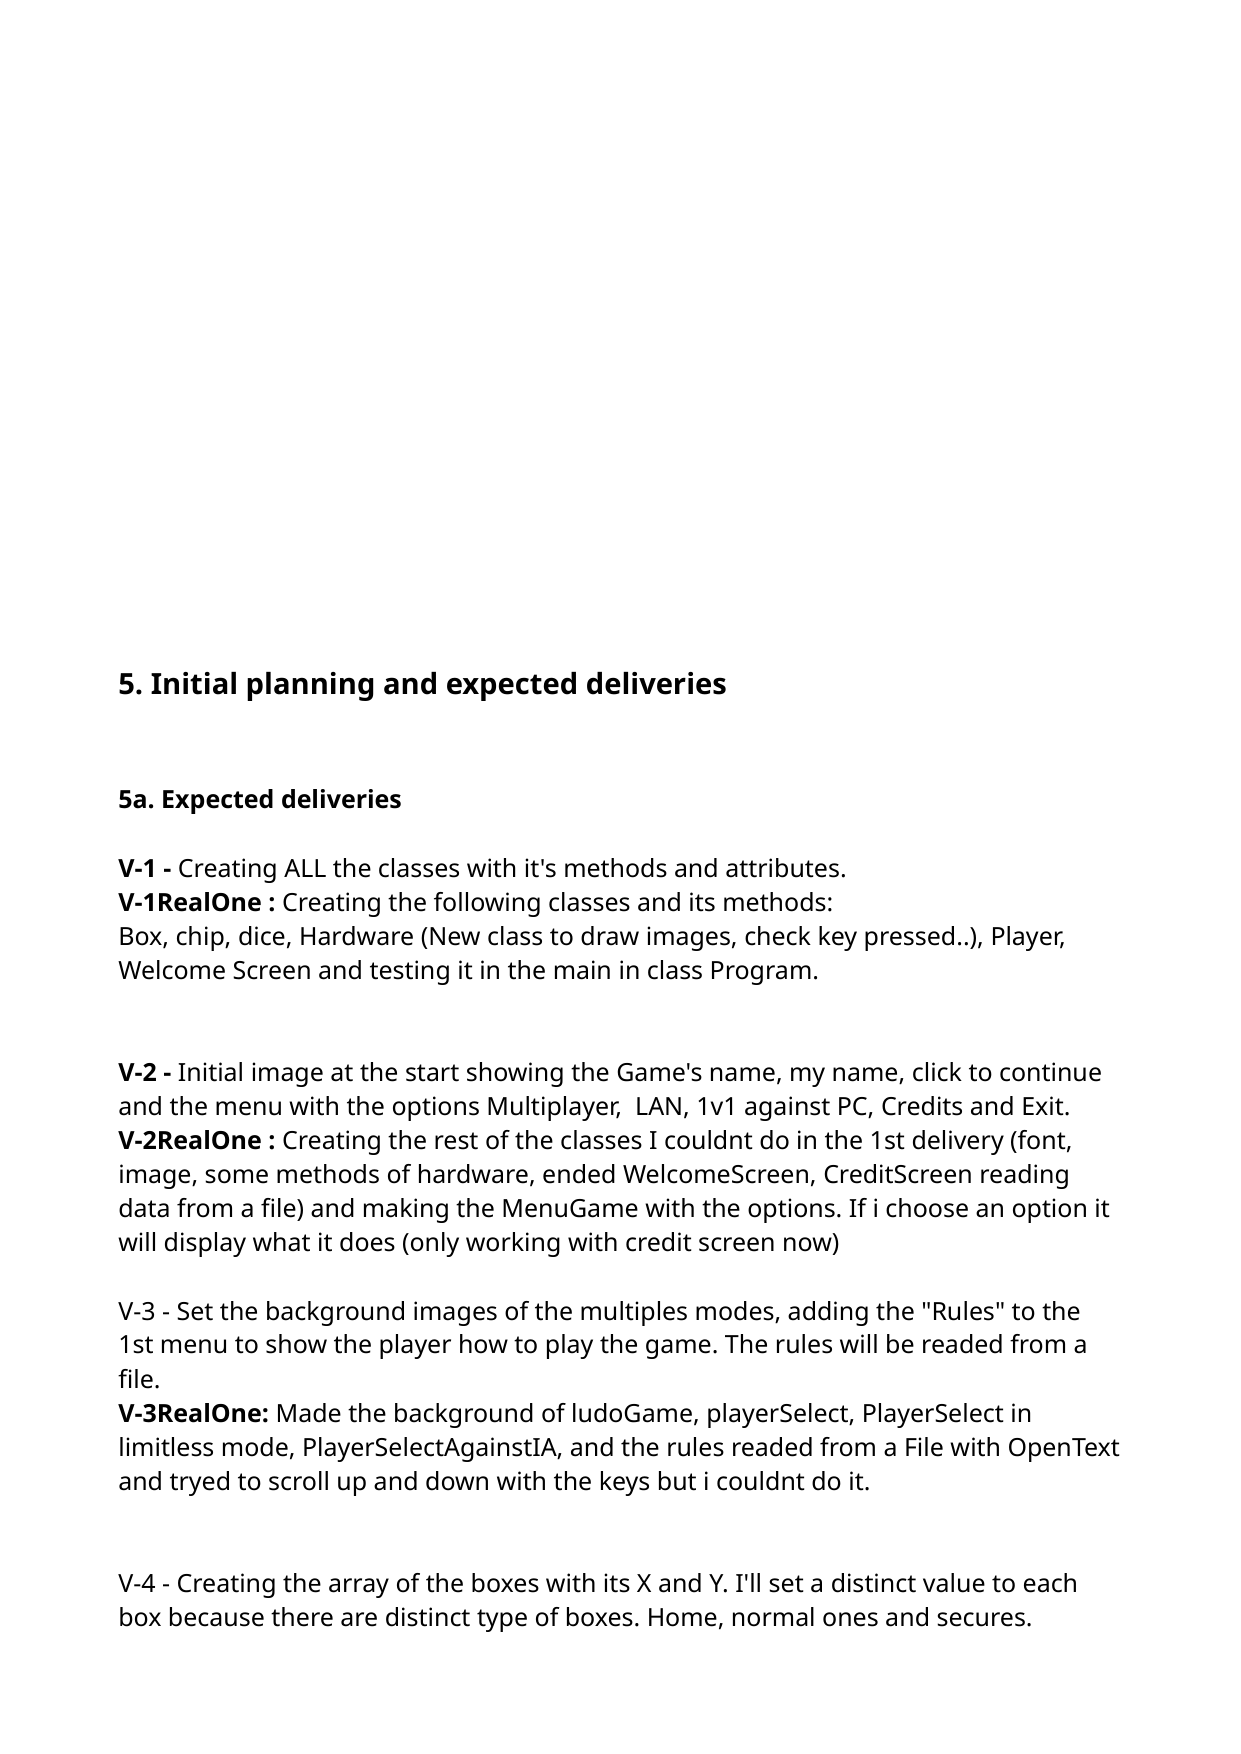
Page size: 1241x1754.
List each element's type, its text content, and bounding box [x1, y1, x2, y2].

text Box, chip, dice, Hardware (New class to draw images, check key pressed..), Player, Welcome Screen and testing it in the main in class Program. [118, 918, 1122, 987]
text V-2 - Initial image at the start showing the Game's name, my name, click to continue and the menu with the options Multiplayer, LAN, 1v1 against PC, Credits and Exit. [118, 1055, 1122, 1123]
text V-3 - Set the background images of the multiples modes, adding the "Rules" to the 1st menu to show the player how to play the game. The rules will be readed from a file. [118, 1293, 1122, 1395]
text V-3RealOne: Made the background of ludoGame, playerSelect, PlayerSelect in limitless mode, PlayerSelectAgainstIA, and the rules readed from a File with OpenText and tryed to scroll up and down with the keys but i couldnt do it. [118, 1395, 1122, 1497]
text 5a. Expected deliveries [118, 782, 1122, 816]
text V-1 - Creating ALL the classes with it's methods and attributes. [118, 850, 1122, 884]
text V-1RealOne : Creating the following classes and its methods: [118, 884, 1122, 918]
text V-4 - Creating the array of the boxes with its X and Y. I'll set a distinct value to each box because there are distinct type of boxes. Home, normal ones and secures. [118, 1566, 1122, 1634]
text V-2RealOne : Creating the rest of the classes I couldnt do in the 1st delivery (font, image, some methods of hardware, ended WelcomeScreen, CreditScreen reading data from a file) and making the MenuGame with the options. If i choose an option it will display what it does (only working with credit screen now) [118, 1123, 1122, 1259]
text 5. Initial planning and expected deliveries [118, 663, 1122, 703]
